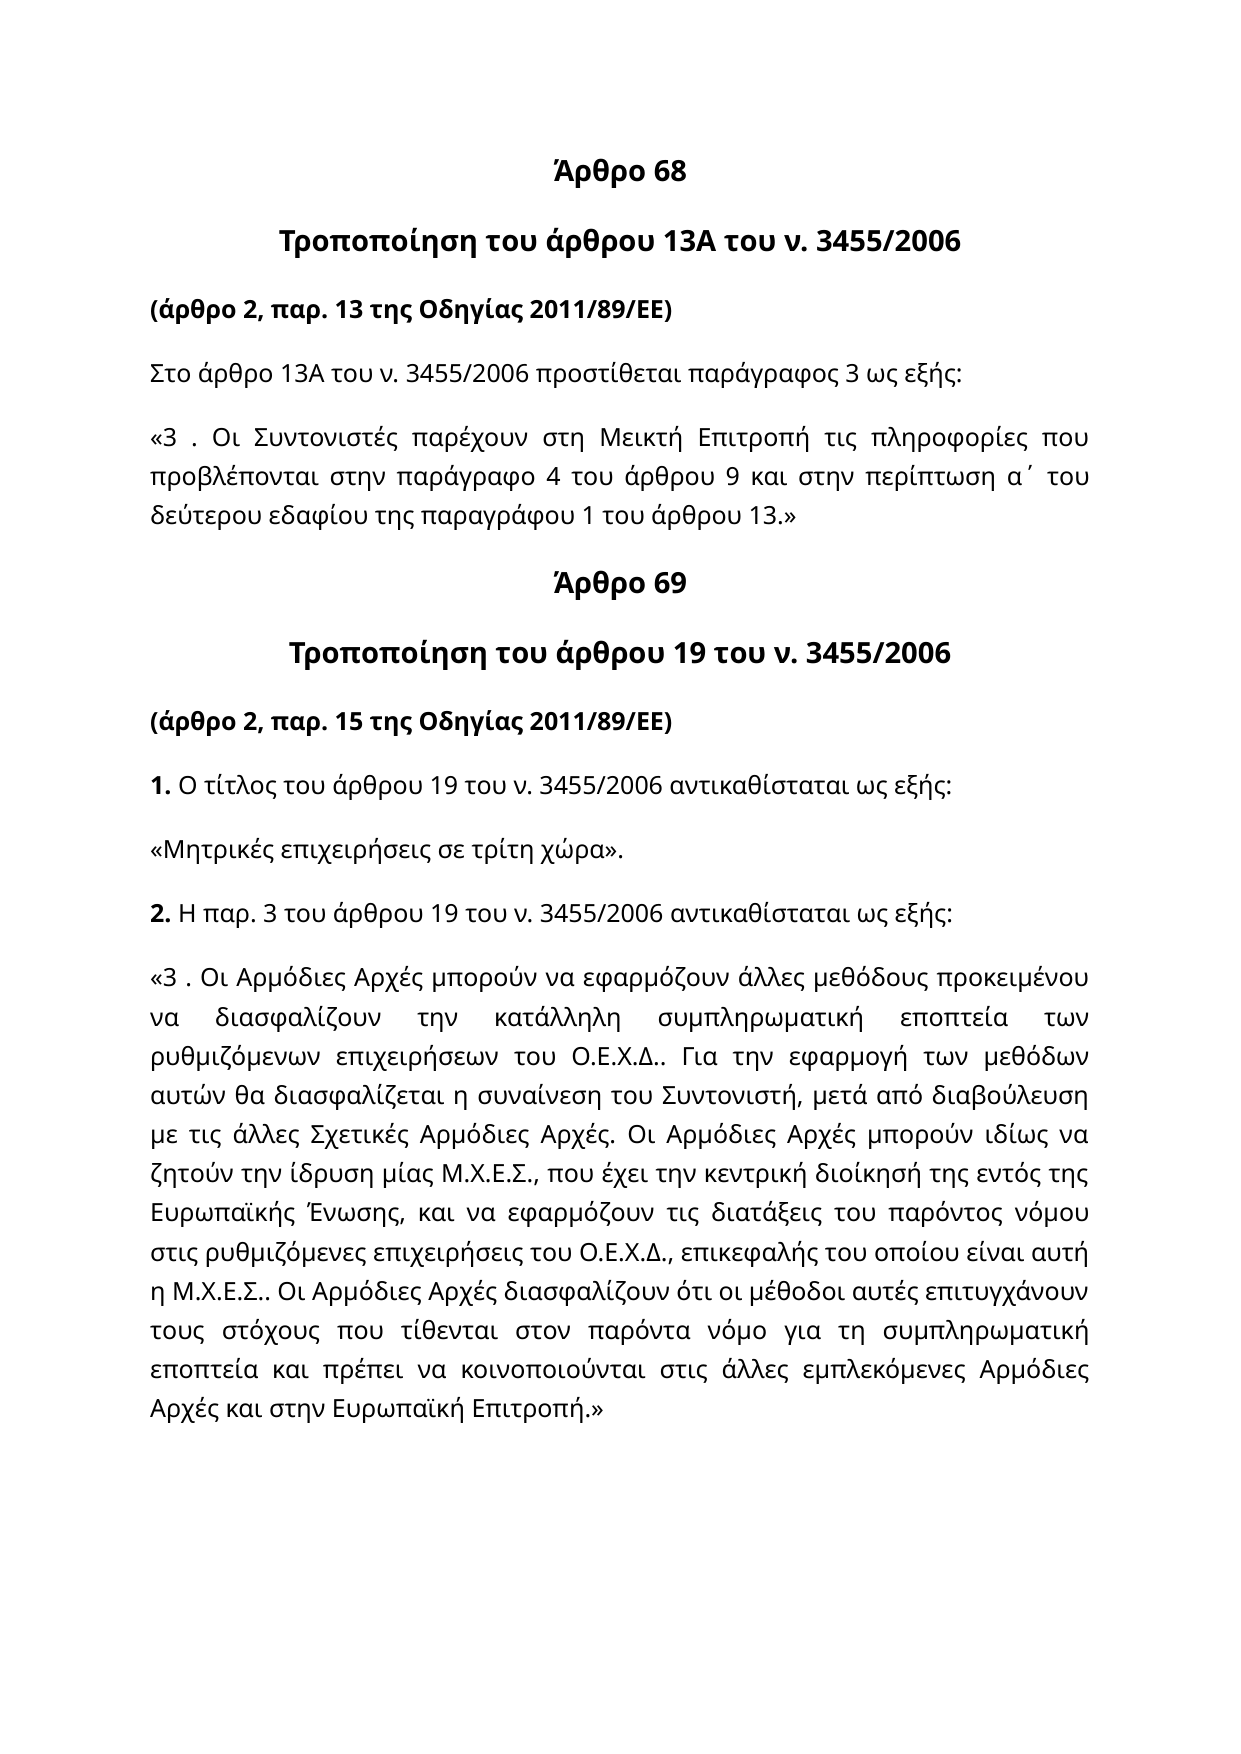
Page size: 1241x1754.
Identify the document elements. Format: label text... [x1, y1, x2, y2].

text 1. Ο τίτλος του άρθρου 19 του ν. 3455/2006 αντικαθίσταται ως εξής: [150, 767, 1090, 802]
subtitle Άρθρο 69 [150, 562, 1090, 602]
subtitle Άρθρο 68 [150, 150, 1090, 190]
text (άρθρο 2, παρ. 15 της Οδηγίας 2011/89/ΕΕ) [150, 703, 1090, 737]
text «3 . Οι Συντονιστές παρέχουν στη Μεικτή Επιτροπή τις πληροφορίες που προβλέπονται στην παράγραφο 4 του άρθρου 9 και στην περίπτωση α΄ του δεύτερου εδαφίου της παραγράφου 1 του άρθρου 13.» [150, 419, 1090, 532]
subtitle Τροποποίηση του άρθρου 13Α του ν. 3455/2006 [150, 221, 1090, 260]
subtitle Τροποποίηση του άρθρου 19 του ν. 3455/2006 [150, 633, 1090, 672]
text «Μητρικές επιχειρήσεις σε τρίτη χώρα». [150, 832, 1090, 866]
text (άρθρο 2, παρ. 13 της Οδηγίας 2011/89/ΕΕ) [150, 291, 1090, 325]
text 2. Η παρ. 3 του άρθρου 19 του ν. 3455/2006 αντικαθίσταται ως εξής: [150, 896, 1090, 930]
text «3 . Οι Αρμόδιες Αρχές μπορούν να εφαρμόζουν άλλες μεθόδους προκειμένου να διασφαλίζουν την κατάλληλη συμπληρωματική εποπτεία των ρυθμιζόμενων επιχειρήσεων του Ο.Ε.Χ.Δ.. Για την εφαρμογή των μεθόδων αυτών θα διασφαλίζεται η συναίνεση του Συντονιστή, μετά από διαβούλευση με τις άλλες Σχετικές Αρμόδιες Αρχές. Οι Αρμόδιες Αρχές μπορούν ιδίως να ζητούν την ίδρυση μίας Μ.Χ.Ε.Σ., που έχει την κεντρική διοίκησή της εντός της Ευρωπαϊκής Ένωσης, και να εφαρμόζουν τις διατάξεις του παρόντος νόμου στις ρυθμιζόμενες επιχειρήσεις του Ο.Ε.Χ.Δ., επικεφαλής του οποίου είναι αυτή η Μ.Χ.Ε.Σ.. Οι Αρμόδιες Αρχές διασφαλίζουν ότι οι μέθοδοι αυτές επιτυγχάνουν τους στόχους που τίθενται στον παρόντα νόμο για τη συμπληρωματική εποπτεία και πρέπει να κοινοποιούνται στις άλλες εμπλεκόμενες Αρμόδιες Αρχές και στην Ευρωπαϊκή Επιτροπή.» [150, 960, 1090, 1425]
text Στο άρθρο 13Α του ν. 3455/2006 προστίθεται παράγραφος 3 ως εξής: [150, 355, 1090, 389]
